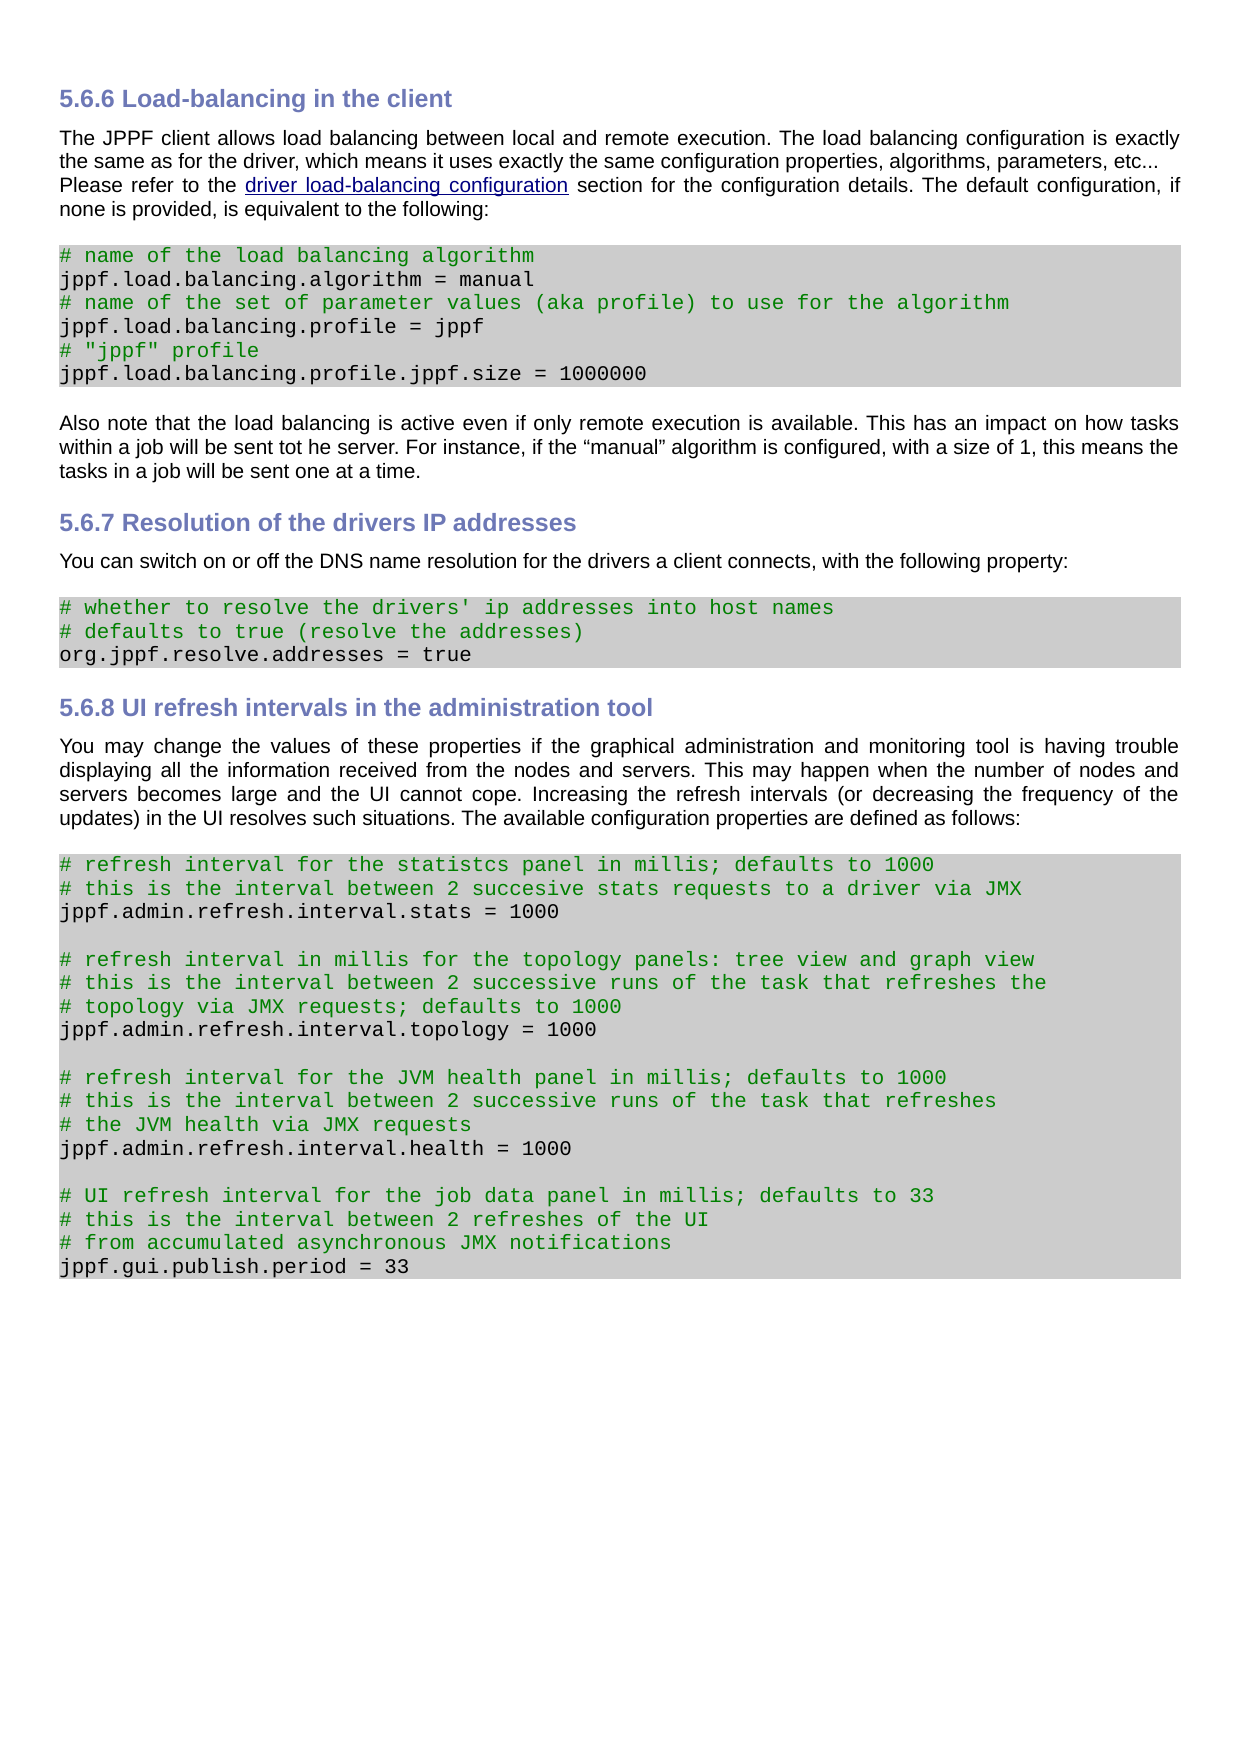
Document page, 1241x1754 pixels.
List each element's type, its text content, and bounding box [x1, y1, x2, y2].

text # this is the interval between 2 refreshes of the UI [59, 1209, 1181, 1232]
text # this is the interval between 2 succesive stats requests to a driver via JMX [59, 878, 1181, 901]
text # name of the load balancing algorithm [59, 245, 1181, 269]
text # topology via JMX requests; defaults to 1000 [59, 996, 1181, 1019]
subtitle Load-balancing in the client [59, 84, 1181, 113]
text # "jppf" profile [59, 340, 1181, 363]
text # UI refresh interval for the job data panel in millis; defaults to 33 [59, 1185, 1181, 1209]
subtitle UI refresh intervals in the administration tool [59, 693, 1181, 722]
text jppf.admin.refresh.interval.stats = 1000 [59, 901, 1181, 925]
text # refresh interval for the JVM health panel in millis; defaults to 1000 [59, 1067, 1181, 1090]
text # defaults to true (resolve the addresses) [59, 621, 1181, 644]
text jppf.admin.refresh.interval.topology = 1000 [59, 1019, 1181, 1043]
text jppf.load.balancing.profile = jppf [59, 316, 1181, 340]
text The JPPF client allows load balancing between local and remote execution. The load balancing configuration is exactly the same as for the driver, which means it uses exactly the same configuration properties, algorithms, parameters, etc... [59, 125, 1181, 173]
text jppf.load.balancing.profile.jppf.size = 1000000 [59, 363, 1181, 387]
text jppf.admin.refresh.interval.health = 1000 [59, 1138, 1181, 1161]
text org.jppf.resolve.addresses = true [59, 644, 1181, 668]
text # refresh interval for the statistcs panel in millis; defaults to 1000 [59, 854, 1181, 878]
text Please refer to the driver load-balancing configuration section for the configuration details. The default configuration, if none is provided, is equivalent to the following: [59, 173, 1181, 221]
text # from accumulated asynchronous JMX notifications [59, 1232, 1181, 1256]
text # this is the interval between 2 successive runs of the task that refreshes [59, 1090, 1181, 1114]
text # this is the interval between 2 successive runs of the task that refreshes the [59, 972, 1181, 996]
text You may change the values of these properties if the graphical administration and monitoring tool is having trouble displaying all the information received from the nodes and servers. This may happen when the number of nodes and servers becomes large and the UI cannot cope. Increasing the refresh intervals (or decreasing the frequency of the updates) in the UI resolves such situations. The available configuration properties are defined as follows: [59, 734, 1181, 830]
text jppf.gui.publish.period = 33 [59, 1256, 1181, 1279]
text # refresh interval in millis for the topology panels: tree view and graph view [59, 948, 1181, 972]
text jppf.load.balancing.algorithm = manual [59, 269, 1181, 292]
text # whether to resolve the drivers' ip addresses into host names [59, 597, 1181, 621]
text Also note that the load balancing is active even if only remote execution is available. This has an impact on how tasks within a job will be sent tot he server. For instance, if the “manual” algorithm is configured, with a size of 1, this means the tasks in a job will be sent one at a time. [59, 411, 1181, 483]
text # name of the set of parameter values (aka profile) to use for the algorithm [59, 292, 1181, 316]
text # the JVM health via JMX requests [59, 1114, 1181, 1138]
text You can switch on or off the DNS name resolution for the drivers a client connects, with the following property: [59, 549, 1181, 573]
subtitle Resolution of the drivers IP addresses [59, 508, 1181, 537]
